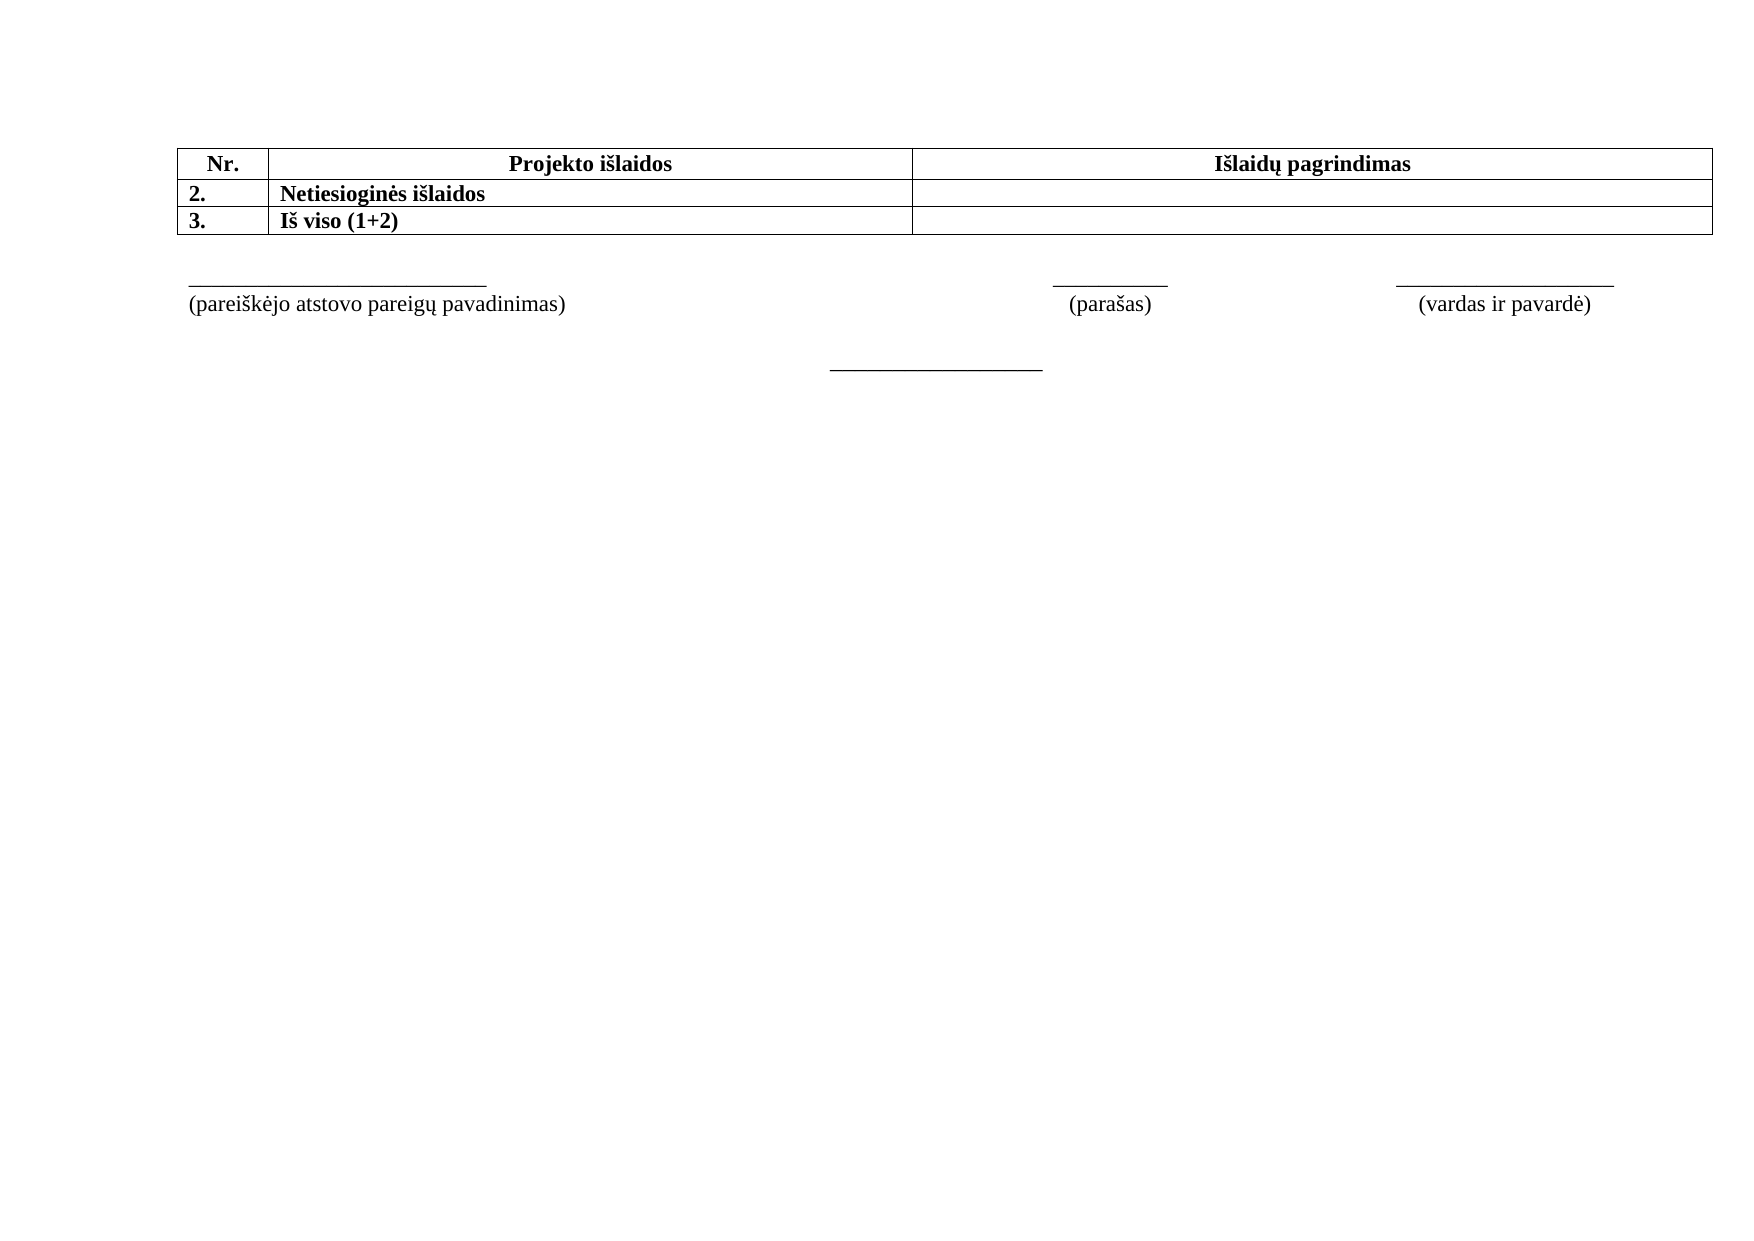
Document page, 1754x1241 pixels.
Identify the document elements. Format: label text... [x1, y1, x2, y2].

table_header Išlaidų pagrindimas [913, 149, 1712, 179]
table_cell Iš viso (1+2) [269, 207, 912, 234]
table_cell 3. [178, 207, 268, 234]
table_cell Netiesioginės išlaidos [269, 180, 912, 206]
table_cell [913, 207, 1712, 234]
table_header Nr. [178, 149, 268, 179]
table_header __________ (parašas) [928, 264, 1293, 316]
table_header __________________________ (pareiškėjo atstovo pareigų pavadinimas) [177, 264, 927, 316]
text _________________ [177, 345, 1695, 374]
table_header ___________________ (vardas ir pavardė) [1293, 264, 1717, 316]
table_cell 2. [178, 180, 268, 206]
table_header Projekto išlaidos [269, 149, 912, 179]
table_cell [913, 180, 1712, 206]
